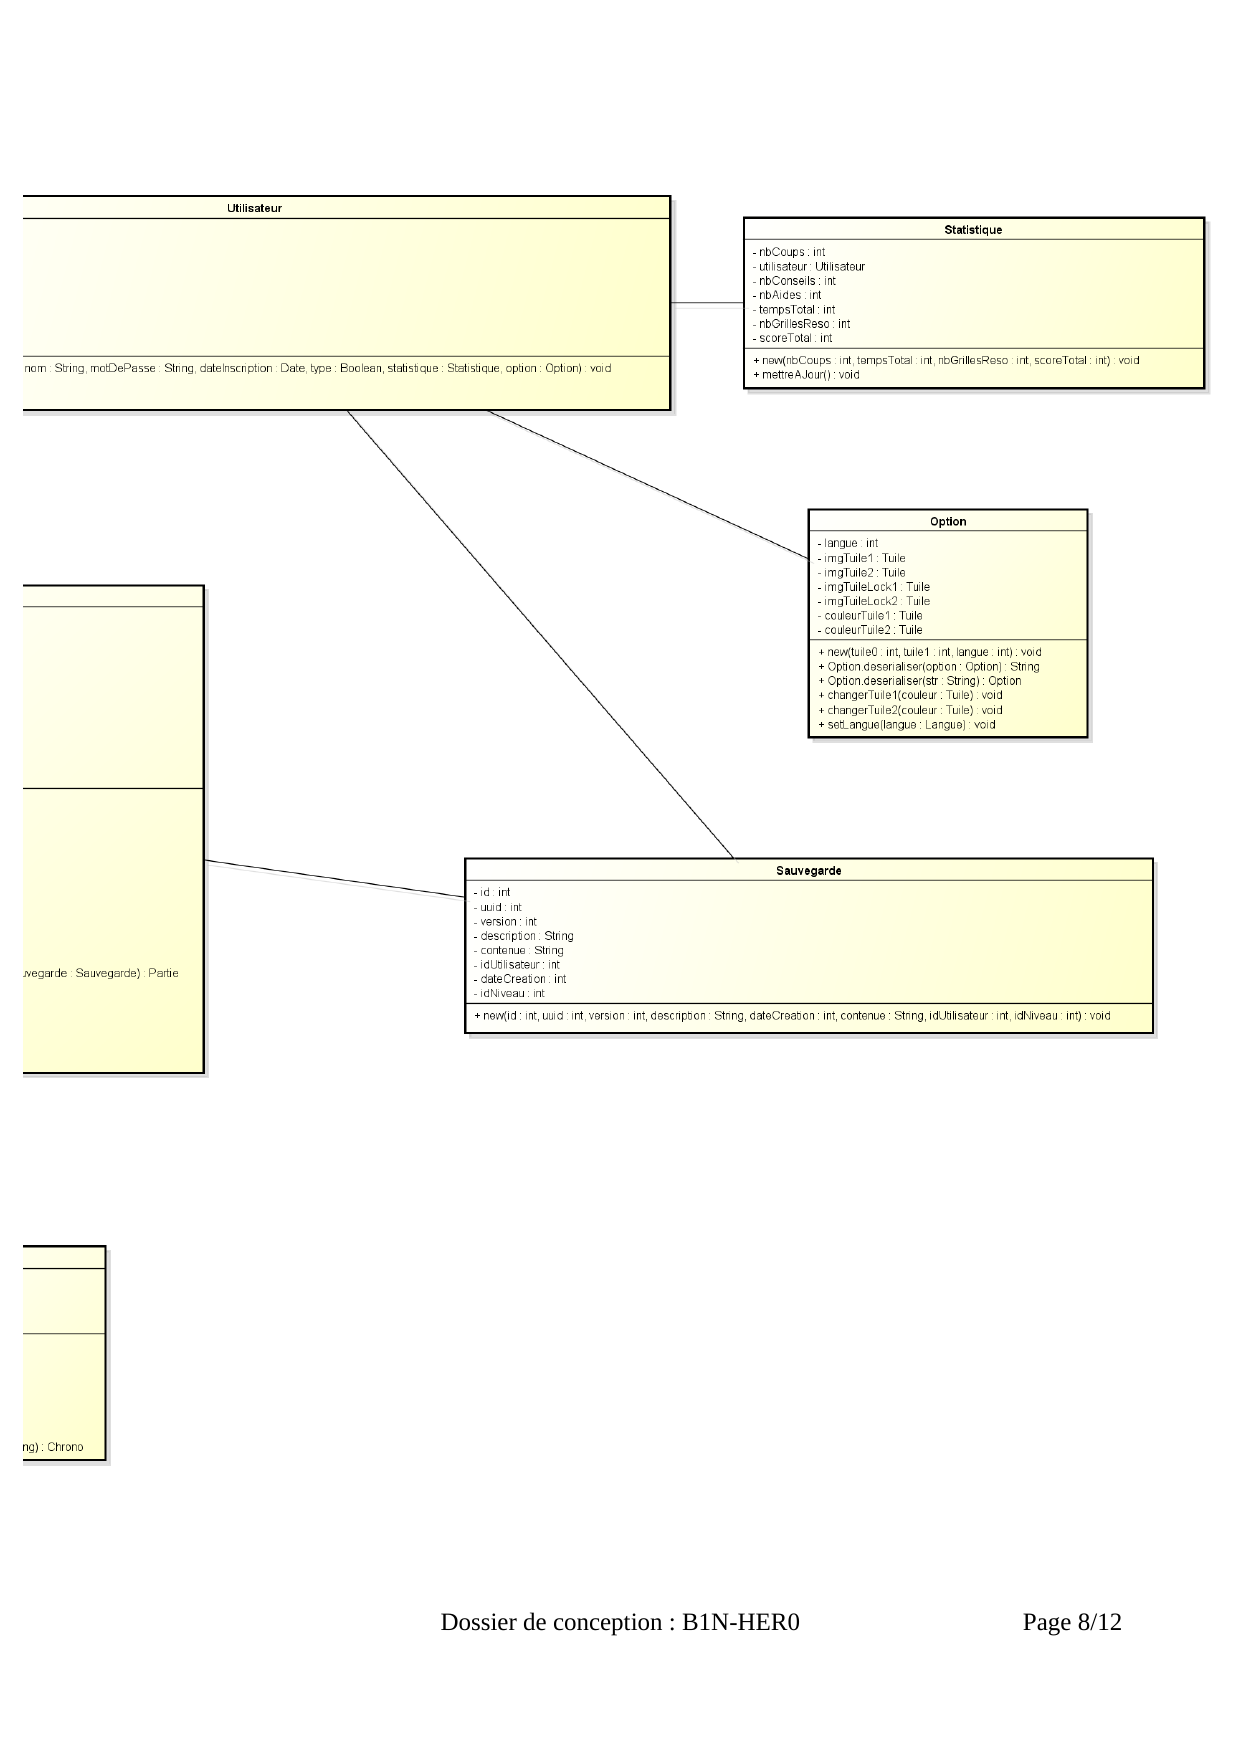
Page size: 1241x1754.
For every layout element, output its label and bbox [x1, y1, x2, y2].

picture [23, 185, 1218, 1579]
